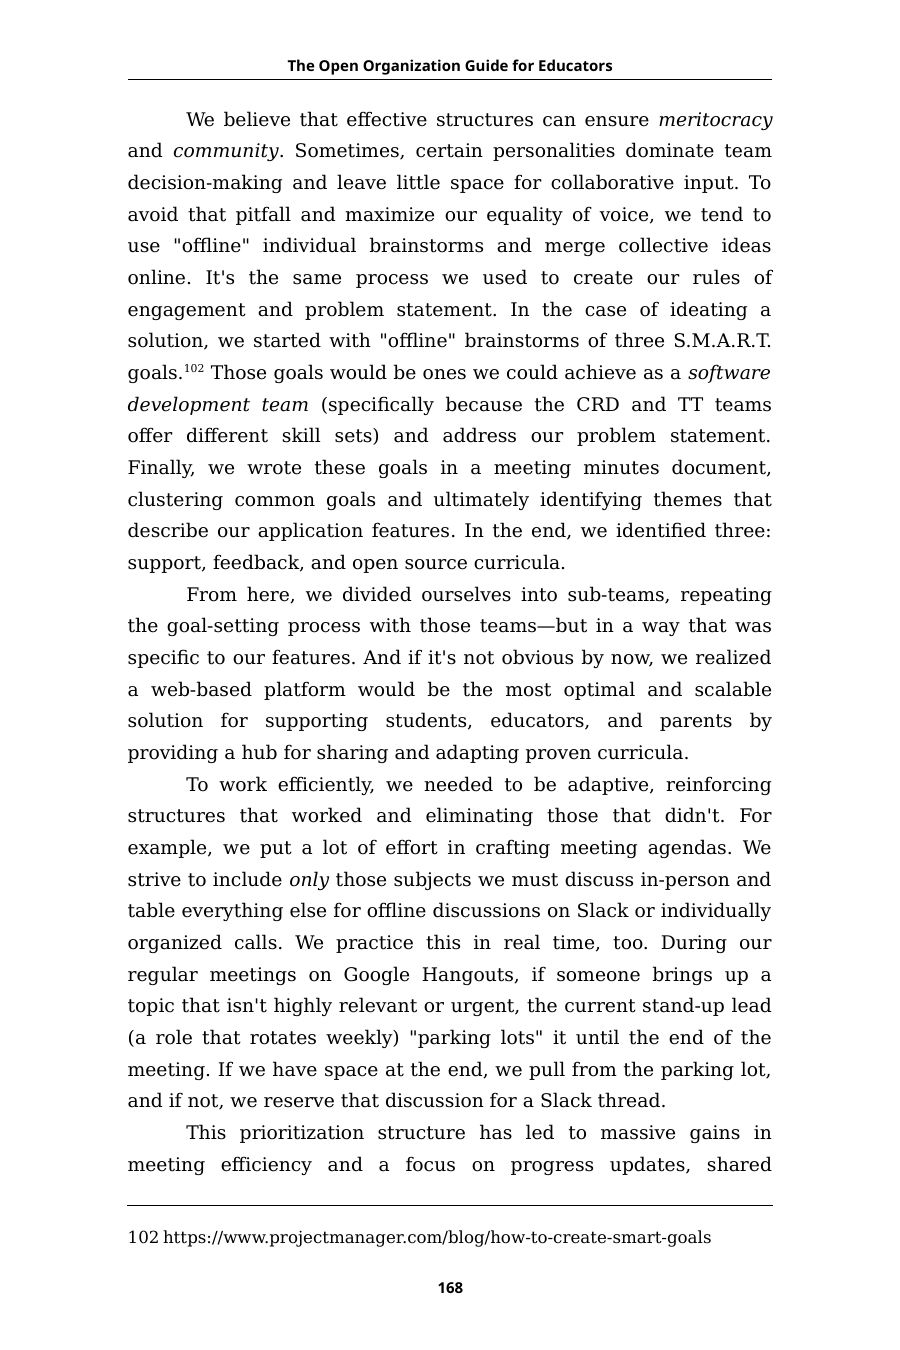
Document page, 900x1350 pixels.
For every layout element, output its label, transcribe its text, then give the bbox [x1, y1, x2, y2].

text This prioritization structure has led to massive gains in meeting efficiency and a focus on progress updates, shared [127, 1122, 772, 1176]
text From here, we divided ourselves into sub-teams, repeating the goal-setting process with those teams—but in a way that was specific to our features. And if it's not obvious by now, we realized a web-based platform would be the most optimal and scalable solution for supporting students, educators, and parents by providing a hub for sharing and adapting proven curricula. [127, 584, 772, 764]
text To work efficiently, we needed to be adaptive, reinforcing structures that worked and eliminating those that didn't. For example, we put a lot of effort in crafting meeting agendas. We strive to include only those subjects we must discuss in-person and table everything else for offline discussions on Slack or individually organized calls. We practice this in real time, too. During our regular meetings on Google Hangouts, if someone brings up a topic that isn't highly relevant or urgent, the current stand-up lead (a role that rotates weekly) "parking lots" it until the end of the meeting. If we have space at the end, we pull from the parking lot, and if not, we reserve that discussion for a Slack thread. [127, 774, 772, 1112]
text We believe that effective structures can ensure meritocracy and community. Sometimes, certain personalities dominate team decision-making and leave little space for collaborative input. To avoid that pitfall and maximize our equality of voice, we tend to use "offline" individual brainstorms and merge collective ideas online. It's the same process we used to create our rules of engagement and problem statement. In the case of ideating a solution, we started with "offline" brainstorms of three S.M.A.R.T. goals. Those goals would be ones we could achieve as a software development team (specifically because the CRD and TT teams offer different skill sets) and address our problem statement. Finally, we wrote these goals in a meeting minutes document, clustering common goals and ultimately identifying themes that describe our application features. In the end, we identified three: support, feedback, and open source curricula. [127, 109, 772, 574]
text https://www.projectmanager.com/blog/how-to-create-smart-goals [127, 1228, 772, 1247]
